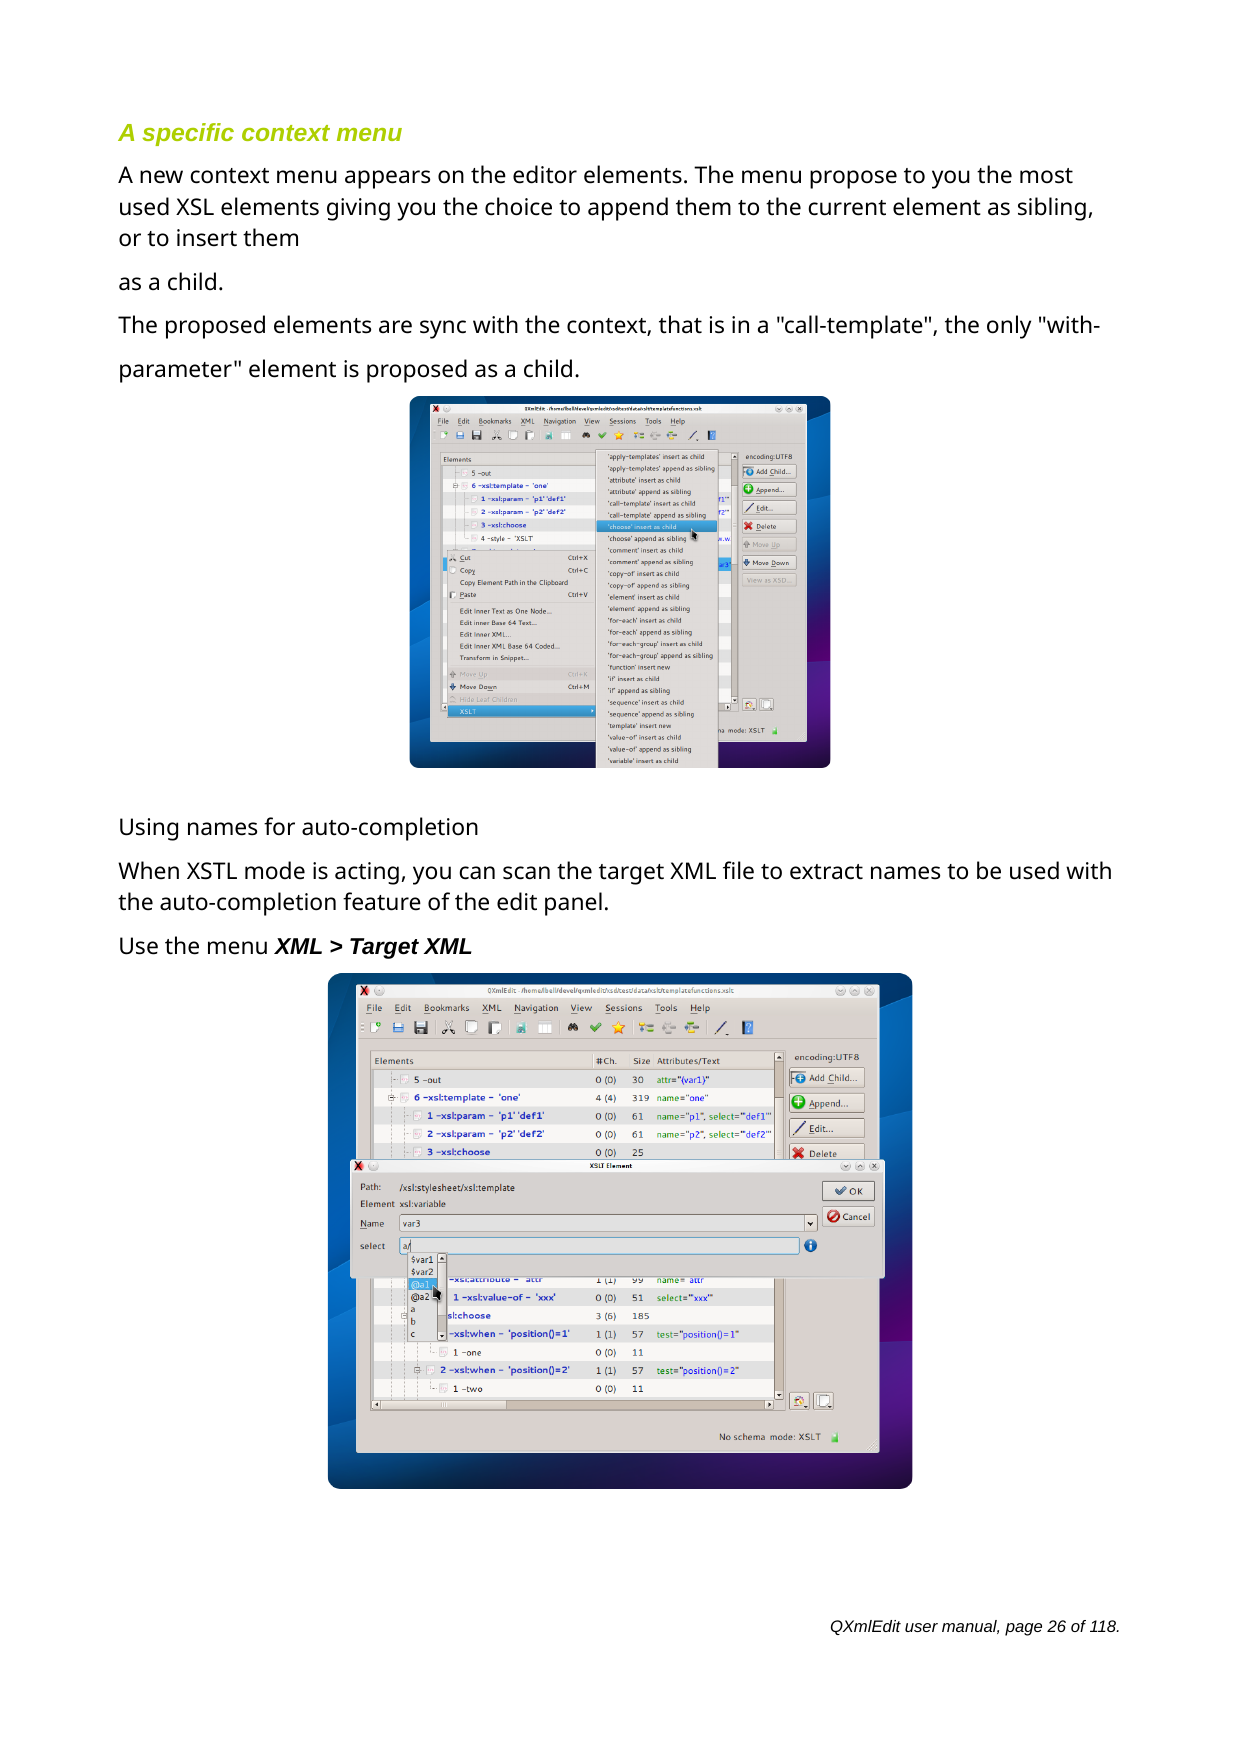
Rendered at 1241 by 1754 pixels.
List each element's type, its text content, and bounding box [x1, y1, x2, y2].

picture [409, 396, 831, 768]
text When XSTL mode is acting, you can scan the target XML file to extract names to be used with the auto-completion feature of the edit panel. [118, 855, 1122, 917]
subtitle A specific context menu [118, 118, 1122, 147]
text The proposed elements are sync with the context, that is in a "call-template", the only "with- [118, 309, 1122, 340]
picture [327, 973, 913, 1489]
text A new context menu appears on the editor elements. The menu propose to you the most used XSL elements giving you the choice to append them to the current element as sibling, or to insert them [118, 159, 1122, 253]
text as a child. [118, 265, 1122, 297]
text parameter" element is proposed as a child. [118, 353, 1122, 384]
text Use the menu XML > Target XML [118, 930, 1122, 961]
text Using names for auto-completion [118, 811, 1122, 842]
